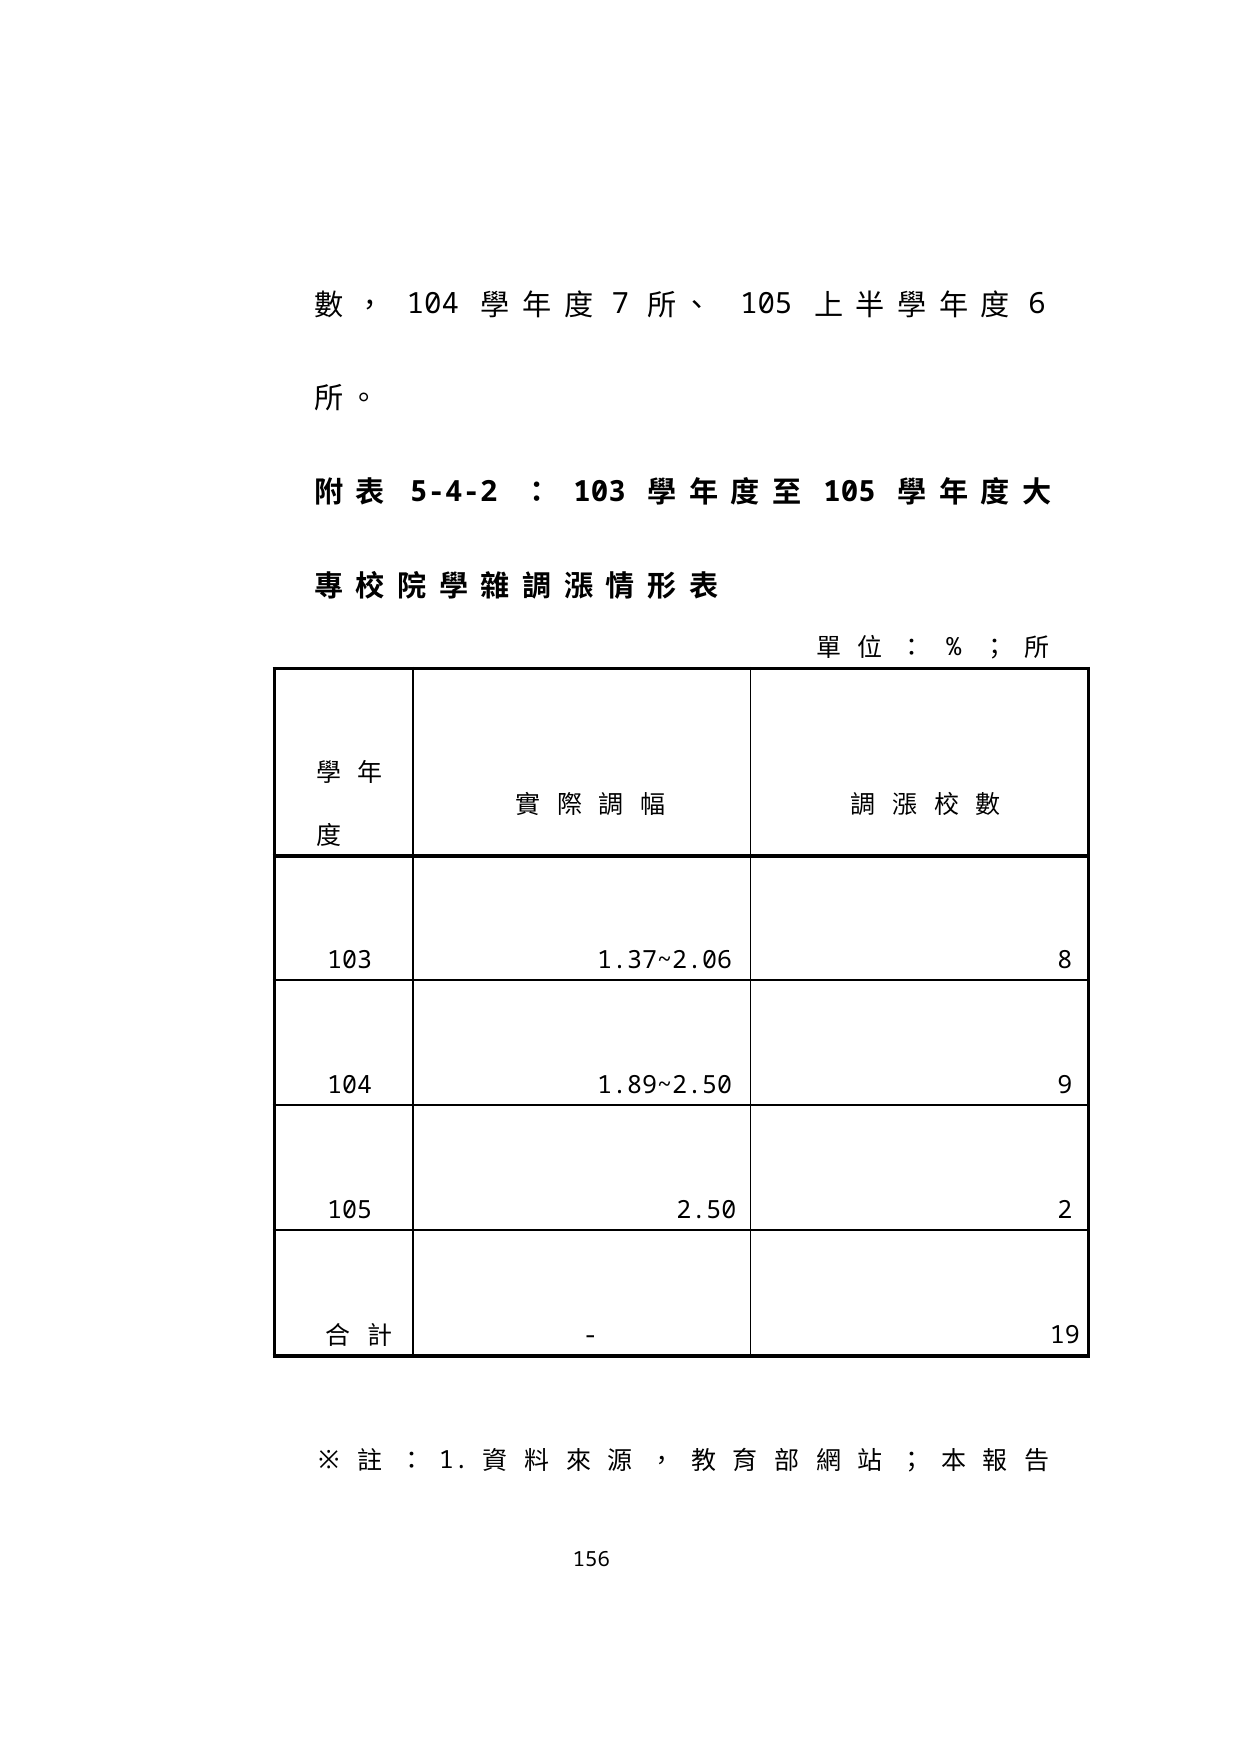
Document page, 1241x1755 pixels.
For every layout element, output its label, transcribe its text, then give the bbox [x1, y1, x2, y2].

table_cell 103 [276, 858, 412, 979]
table_header 實際調幅 [414, 670, 750, 854]
table_cell 1.89~2.50 [414, 981, 750, 1104]
table_cell 2 [751, 1106, 1087, 1229]
table_cell 2.50 [414, 1106, 750, 1229]
table_cell 104 [276, 981, 412, 1104]
table_cell 9 [751, 981, 1087, 1104]
table_cell 合計 [276, 1231, 412, 1354]
table_header 學年度 [276, 670, 412, 854]
table_header 調漲校數 [751, 670, 1087, 854]
text ※註：1.資料來源，教育部網站；本報告 [271, 1417, 1058, 1479]
table_cell - [414, 1231, 750, 1354]
table_cell 1.37~2.06 [414, 858, 750, 979]
text 附表5-4-2：103學年度至105學年度大專校院學雜調漲情形表 [271, 417, 1058, 604]
table_cell 105 [276, 1106, 412, 1229]
table_cell 8 [751, 858, 1087, 979]
table_cell 19 [751, 1231, 1087, 1354]
text 單位：%；所 [183, 604, 1058, 667]
text 數，104學年度7所、105上半學年度6所。 [271, 229, 1058, 417]
